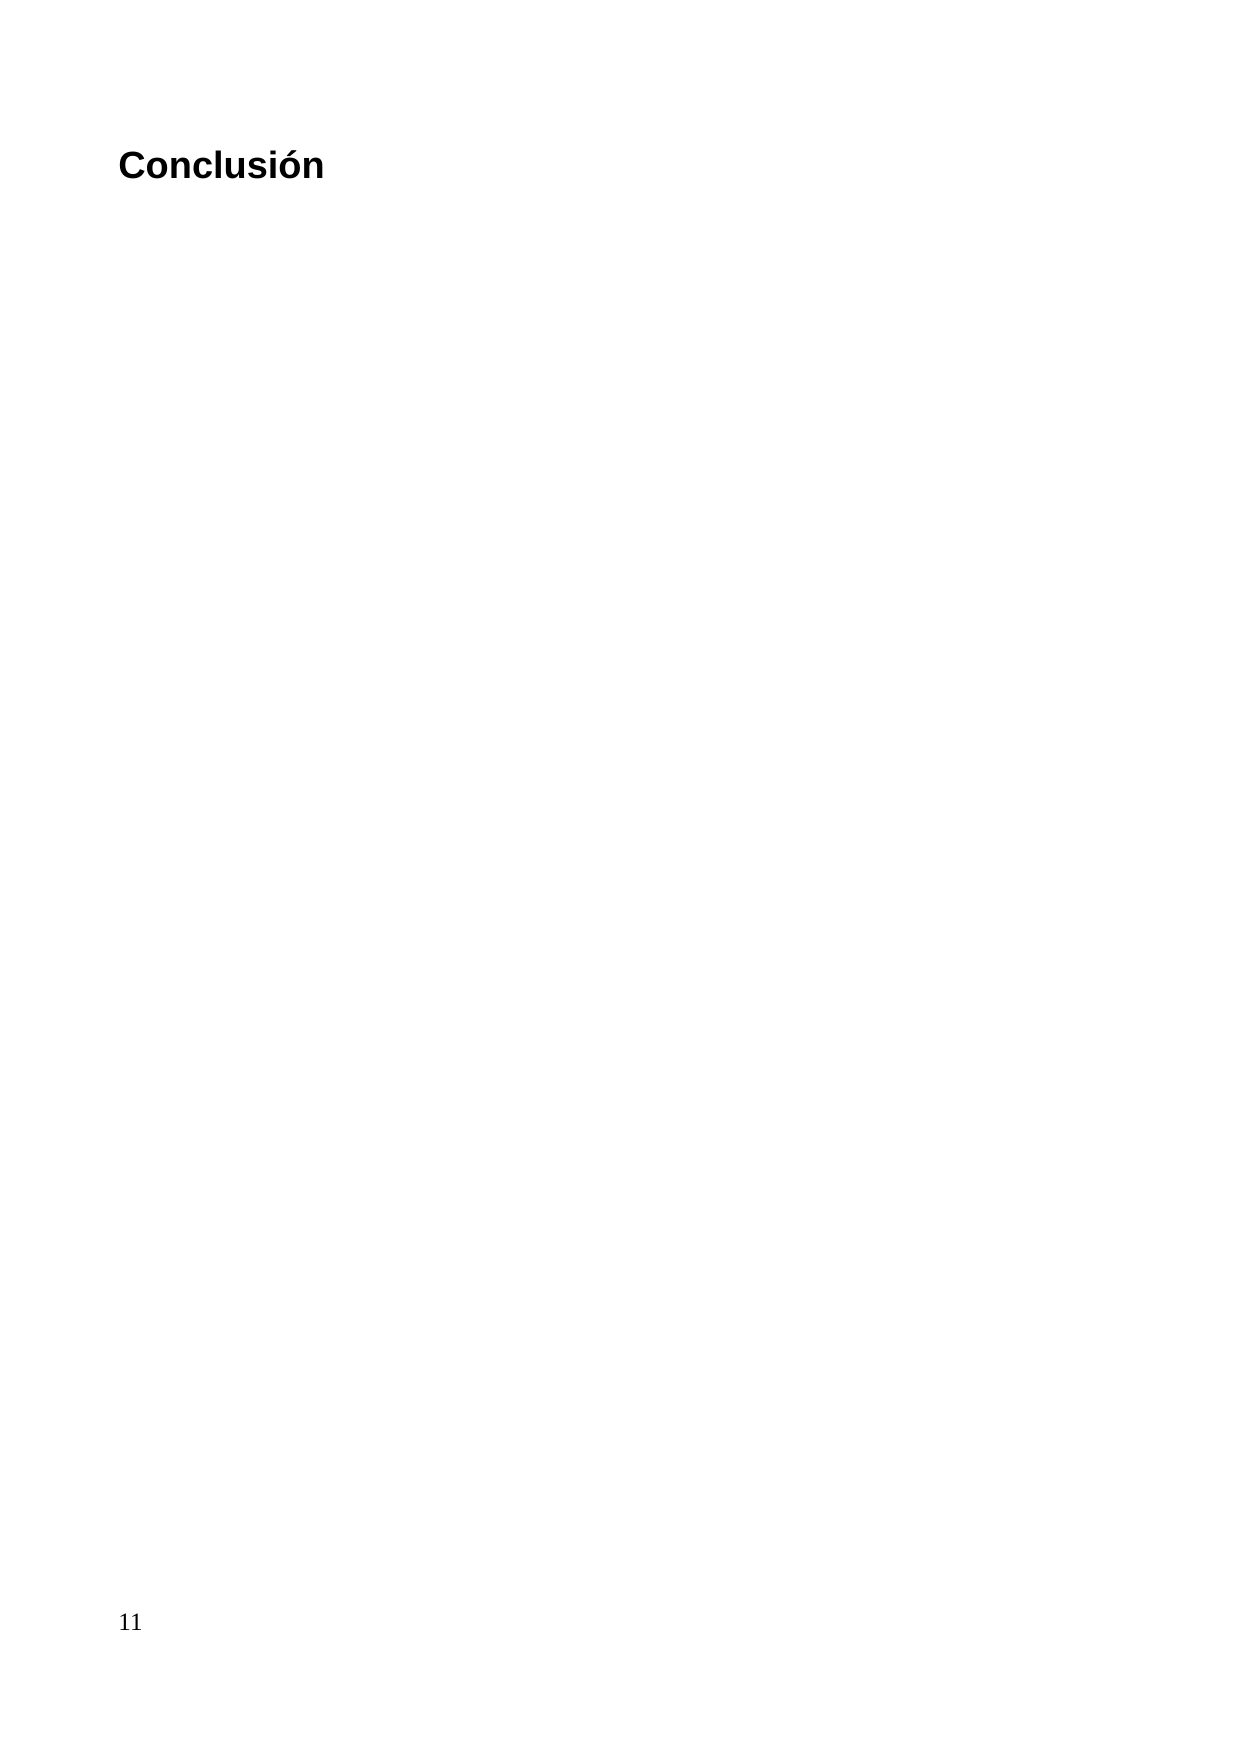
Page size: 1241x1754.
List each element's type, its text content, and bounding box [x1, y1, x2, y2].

subtitle Conclusión [118, 143, 1122, 187]
